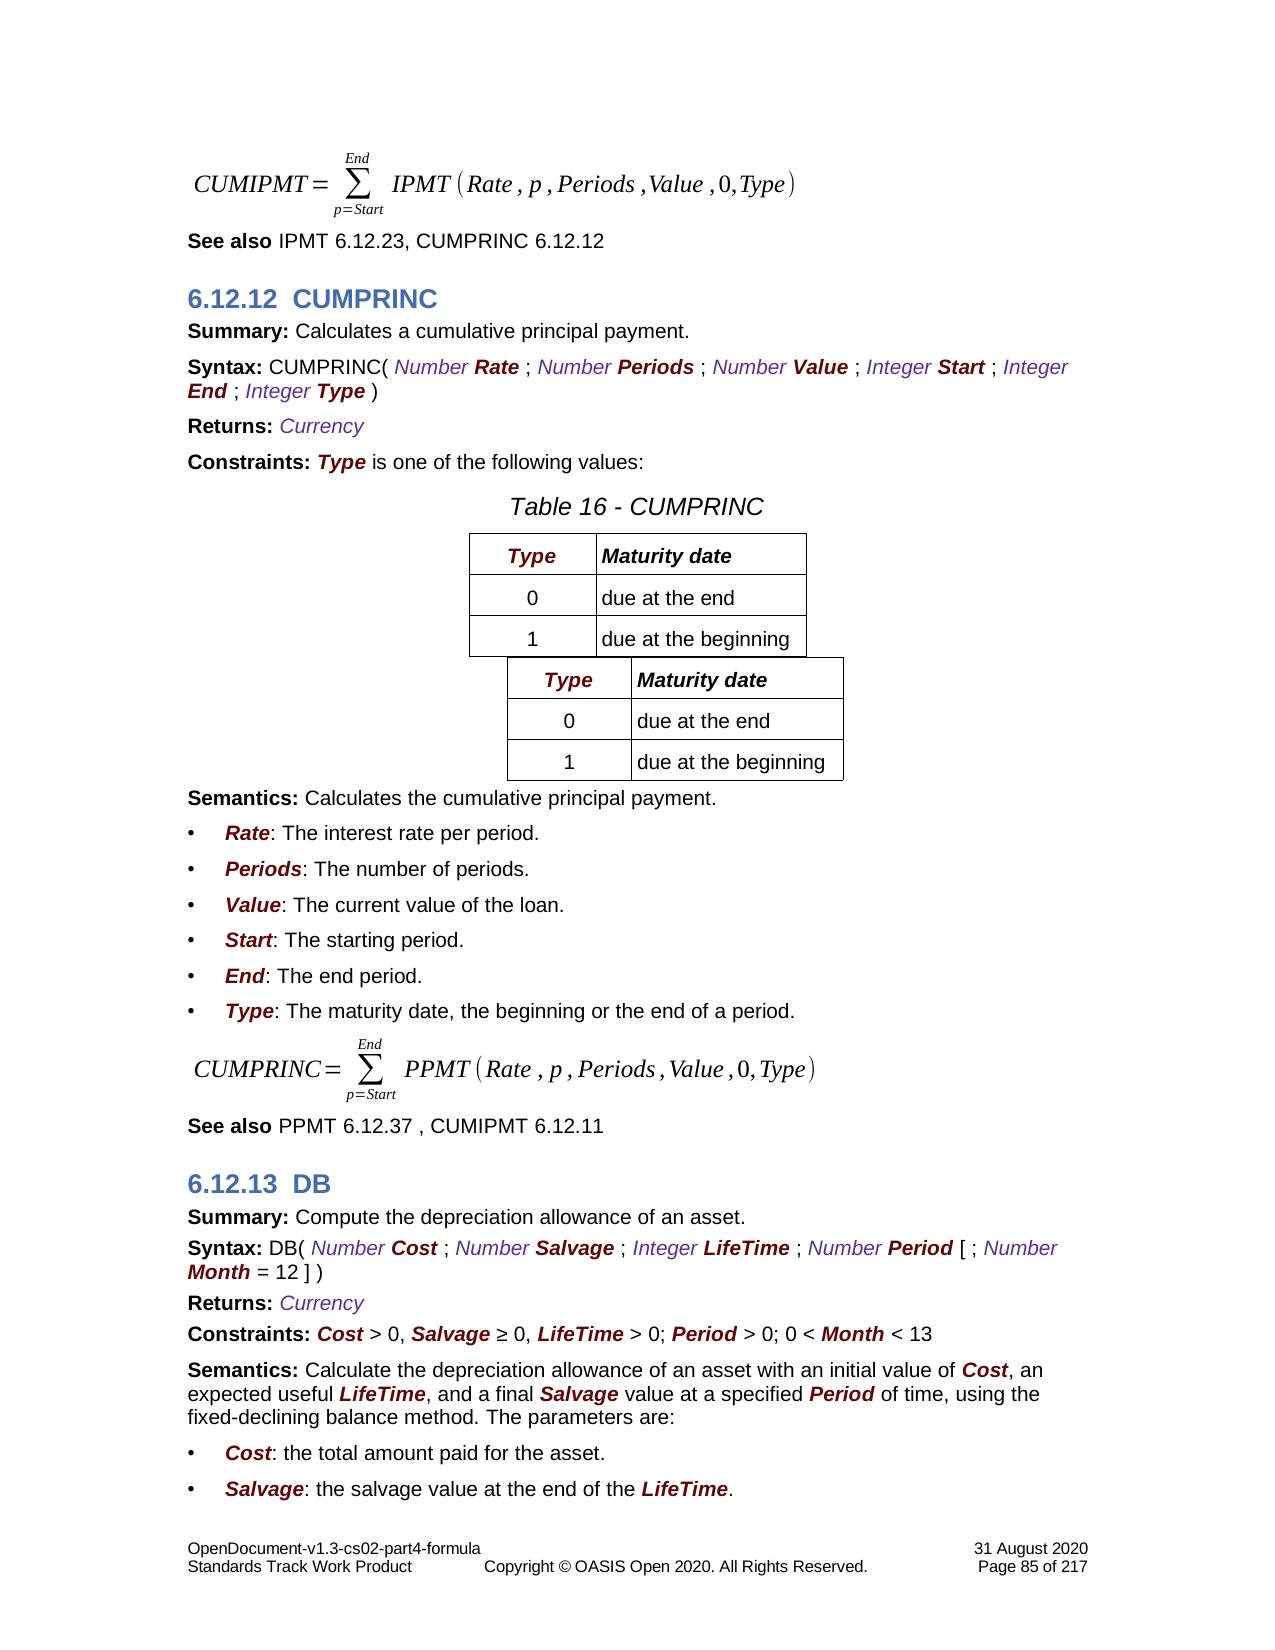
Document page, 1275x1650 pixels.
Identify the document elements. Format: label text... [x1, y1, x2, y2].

text Syntax: DB( Number Cost ; Number Salvage ; Integer LifeTime ; Number Period [ ; Number Month = 12 ] ) [187, 1237, 1088, 1284]
list Rate: The interest rate per period. [187, 822, 1088, 845]
subtitle DB [187, 1169, 1088, 1199]
table_cell 1 [508, 740, 631, 780]
text Constraints: Cost > 0, Salvage ≥ 0, LifeTime > 0; Period > 0; 0 < Month < 13 [187, 1323, 1088, 1346]
subtitle CUMPRINC [187, 284, 1088, 314]
table_header Maturity date [632, 658, 843, 698]
table_cell due at the beginning [597, 616, 806, 656]
table_cell 0 [470, 575, 596, 615]
list Value: The current value of the loan. [187, 893, 1088, 917]
table_cell due at the end [632, 699, 843, 739]
list Type: The maturity date, the beginning or the end of a period. [187, 1000, 1088, 1023]
table_cell due at the beginning [632, 740, 843, 780]
text See also PPMT 6.12.37 , CUMIPMT 6.12.11 [187, 1115, 1088, 1138]
text Syntax: CUMPRINC( Number Rate ; Number Periods ; Number Value ; Integer Start ; Integer End ; Integer Type ) [187, 356, 1088, 403]
list Cost: the total amount paid for the asset. [187, 1441, 1088, 1465]
text See also IPMT 6.12.23, CUMPRINC 6.12.12 [187, 229, 1088, 253]
text Returns: Currency [187, 1292, 1088, 1315]
text Constraints: Type is one of the following values: [187, 450, 1088, 474]
text Summary: Compute the depreciation allowance of an asset. [187, 1206, 1088, 1229]
table_header Maturity date [597, 534, 806, 574]
list Periods: The number of periods. [187, 857, 1088, 881]
list Salvage: the salvage value at the end of the LifeTime. [187, 1477, 1088, 1501]
text Returns: Currency [187, 415, 1088, 438]
text Table 16 - CUMPRINC [187, 492, 1088, 521]
table_cell 0 [508, 699, 631, 739]
text Summary: Calculates a cumulative principal payment. [187, 320, 1088, 343]
table_cell 1 [470, 616, 596, 656]
text Semantics: Calculate the depreciation allowance of an asset with an initial value of Cost, an expected useful LifeTime, and a final Salvage value at a specified Period of time, using the fixed-declining balance method. The parameters are: [187, 1359, 1088, 1429]
list Start: The starting period. [187, 929, 1088, 952]
text Semantics: Calculates the cumulative principal payment. [187, 786, 1088, 810]
table_header Type [508, 658, 631, 698]
table_header Type [470, 534, 596, 574]
table_cell due at the end [597, 575, 806, 615]
list End: The end period. [187, 964, 1088, 988]
